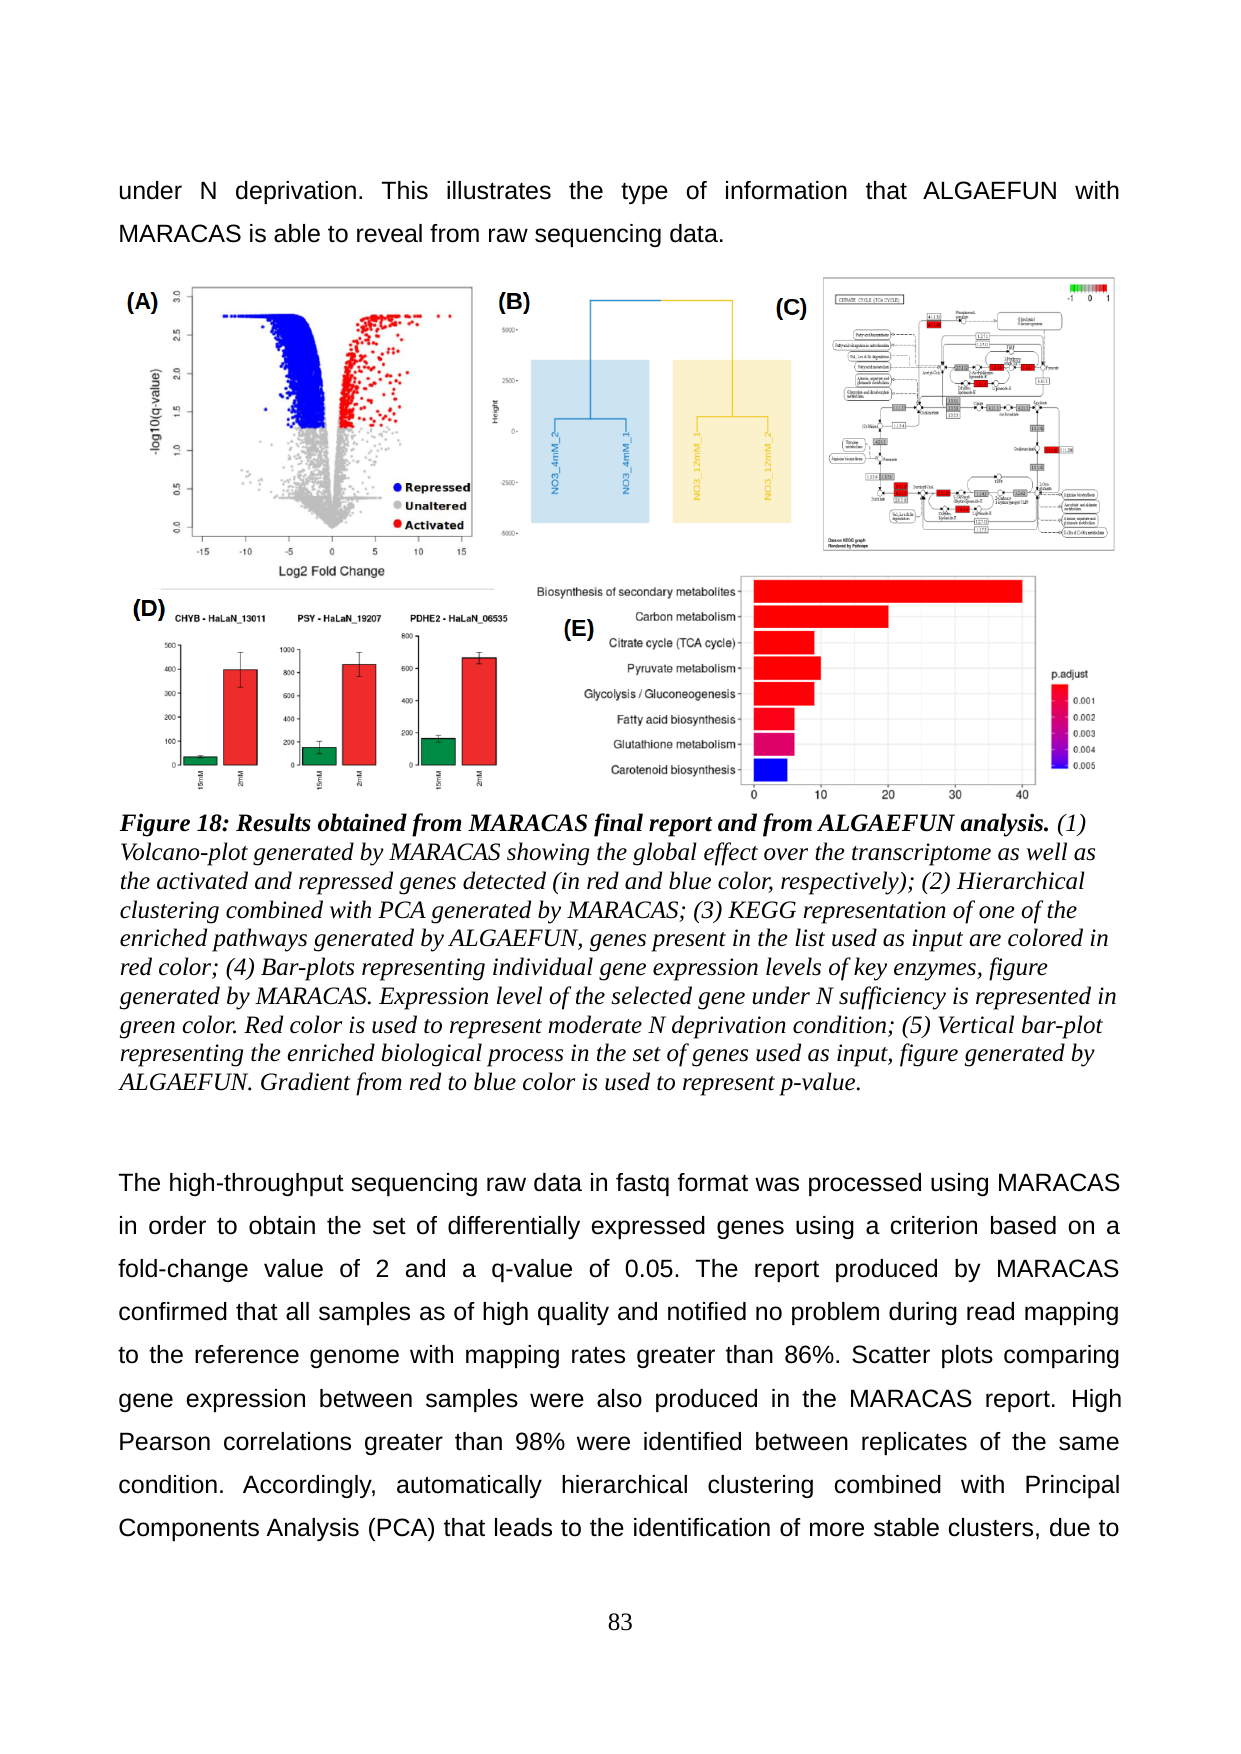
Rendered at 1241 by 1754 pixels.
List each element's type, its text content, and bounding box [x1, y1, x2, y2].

picture [119, 277, 1124, 809]
text Figure 18: Results obtained from MARACAS final report and from ALGAEFUN analysis. (1) Volcano-plot generated by MARACAS showing the global effect over the transcriptome as well as the activated and repressed genes detected (in red and blue color, respectively); (2) Hierarchical clustering combined with PCA generated by MARACAS; (3) KEGG representation of one of the enriched pathways generated by ALGAEFUN, genes present in the list used as input are colored in red color; (4) Bar-plots representing individual gene expression levels of key enzymes, figure generated by MARACAS. Expression level of the selected gene under N sufficiency is represented in green color. Red color is used to represent moderate N deprivation condition; (5) Vertical bar-plot representing the enriched biological process in the set of genes used as input, figure generated by ALGAEFUN. Gradient from red to blue color is used to represent p-value. [119, 809, 1123, 1096]
text The high-throughput sequencing raw data in fastq format was processed using MARACAS in order to obtain the set of differentially expressed genes using a criterion based on a fold-change value of 2 and a q-value of 0.05. The report produced by MARACAS confirmed that all samples as of high quality and notified no problem during read mapping to the reference genome with mapping rates greater than 86%. Scatter plots comparing gene expression between samples were also produced in the MARACAS report. High Pearson correlations greater than 98% were identified between replicates of the same condition. Accordingly, automatically hierarchical clustering combined with Principal Components Analysis (PCA) that leads to the identification of more stable clusters, due to [118, 1168, 1122, 1542]
text under N deprivation. This illustrates the type of information that ALGAEFUN with MARACAS is able to reveal from raw sequencing data. [118, 176, 1122, 248]
